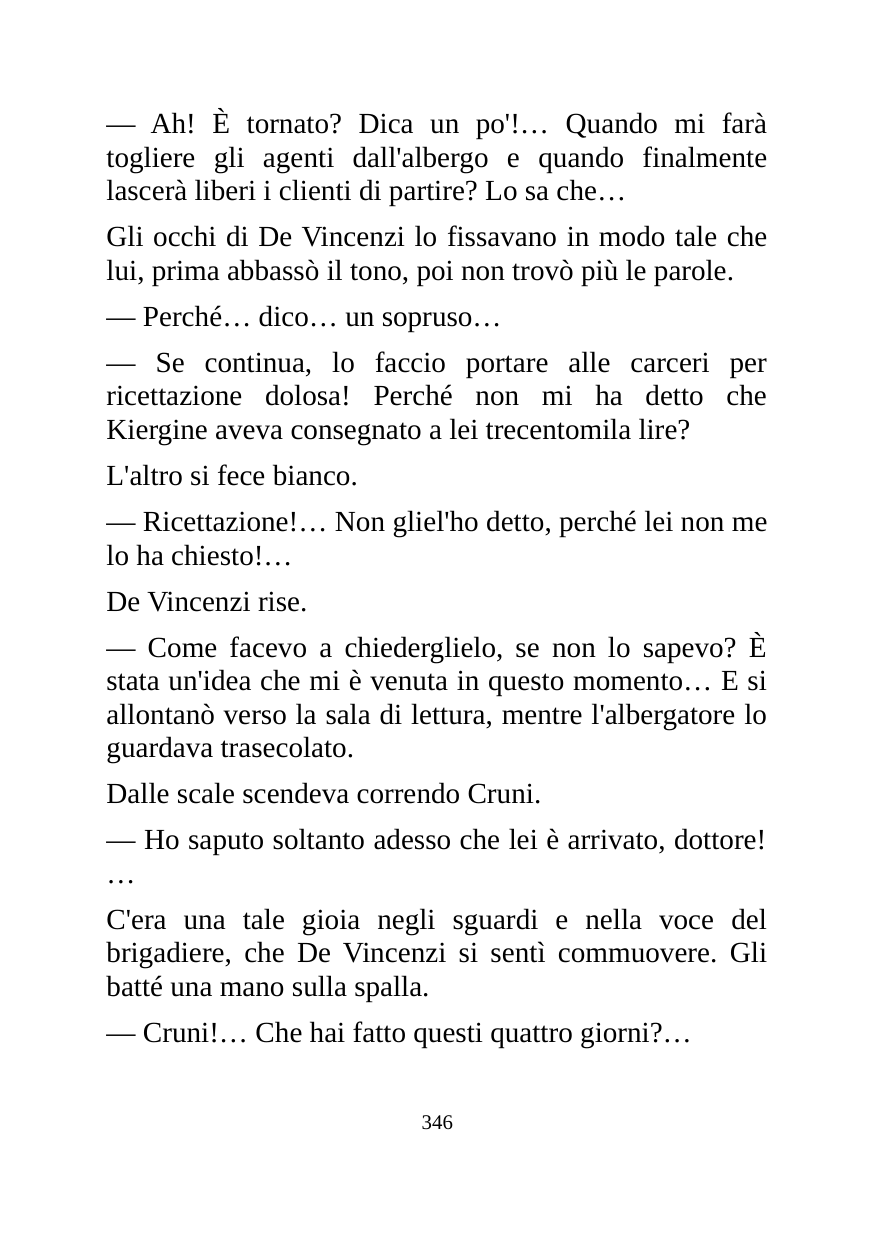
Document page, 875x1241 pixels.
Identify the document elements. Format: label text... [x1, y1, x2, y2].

text — Come facevo a chiederglielo, se non lo sapevo? È stata un'idea che mi è venuta in questo momento… E si allontanò verso la sala di lettura, mentre l'albergatore lo guardava trasecolato. [106, 630, 768, 764]
text C'era una tale gioia negli sguardi e nella voce del brigadiere, che De Vincenzi si sentì commuovere. Gli batté una mano sulla spalla. [106, 902, 768, 1003]
text Dalle scale scendeva correndo Cruni. [106, 776, 768, 810]
text — Cruni!… Che hai fatto questi quattro giorni?… [106, 1015, 768, 1049]
text — Perché… dico… un sopruso… [106, 299, 768, 332]
text De Vincenzi rise. [106, 584, 768, 617]
text — Ah! È tornato? Dica un po'!… Quando mi farà togliere gli agenti dall'albergo e quando finalmente lascerà liberi i clienti di partire? Lo sa che… [106, 106, 768, 207]
text — Ho saputo soltanto adesso che lei è arrivato, dottore!… [106, 822, 768, 889]
text — Se continua, lo faccio portare alle carceri per ricettazione dolosa! Perché non mi ha detto che Kiergine aveva consegnato a lei trecentomila lire? [106, 345, 768, 446]
text — Ricettazione!… Non gliel'ho detto, perché lei non me lo ha chiesto!… [106, 504, 768, 571]
text Gli occhi di De Vincenzi lo fissavano in modo tale che lui, prima abbassò il tono, poi non trovò più le parole. [106, 219, 768, 286]
text L'altro si fece bianco. [106, 458, 768, 492]
